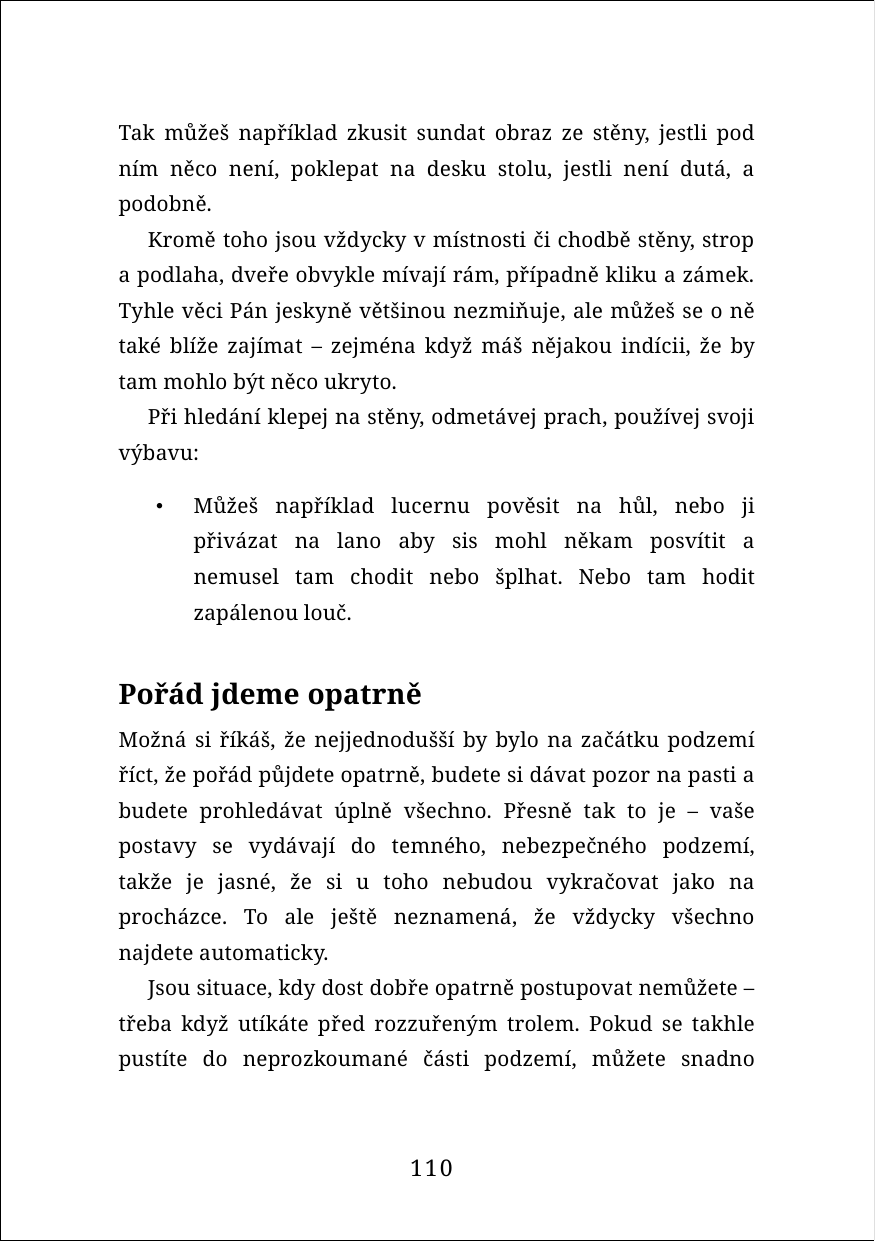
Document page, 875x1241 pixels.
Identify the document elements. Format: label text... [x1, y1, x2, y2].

text Možná si říkáš, že nejjednodušší by bylo na začátku podzemí říct, že pořád půjdete opatrně, budete si dávat pozor na pasti a budete prohledávat úplně všechno. Přesně tak to je – vaše postavy se vydávají do temného, nebezpečného podzemí, takže je jasné, že si u toho nebudou vykračovat jako na procházce. To ale ještě neznamená, že vždycky všechno najdete automaticky. Jsou situace, kdy dost dobře opatrně postupovat nemůžete – třeba když utíkáte před rozzuřeným trolem. Pokud se takhle pustíte do neprozkoumané části podzemí, můžete snadno [118, 725, 756, 1073]
text Tak můžeš například zkusit sundat obraz ze stěny, jestli pod ním něco není, poklepat na desku stolu, jestli není dutá, a podobně. Kromě toho jsou vždycky v místnosti či chodbě stěny, strop a podlaha, dveře obvykle mívají rám, případně kliku a zámek. Tyhle věci Pán jeskyně většinou nezmiňuje, ale můžeš se o ně také blíže zajímat – zejména když máš nějakou indícii, že by tam mohlo být něco ukryto. Při hledání klepej na stěny, odmetávej prach, používej svoji výbavu: [118, 118, 756, 466]
subtitle Pořád jdeme opatrně [118, 674, 756, 713]
list Můžeš například lucernu pověsit na hůl, nebo ji přivázat na lano aby sis mohl někam posvítit a nemusel tam chodit nebo šplhat. Nebo tam hodit zapálenou louč. [156, 491, 756, 626]
